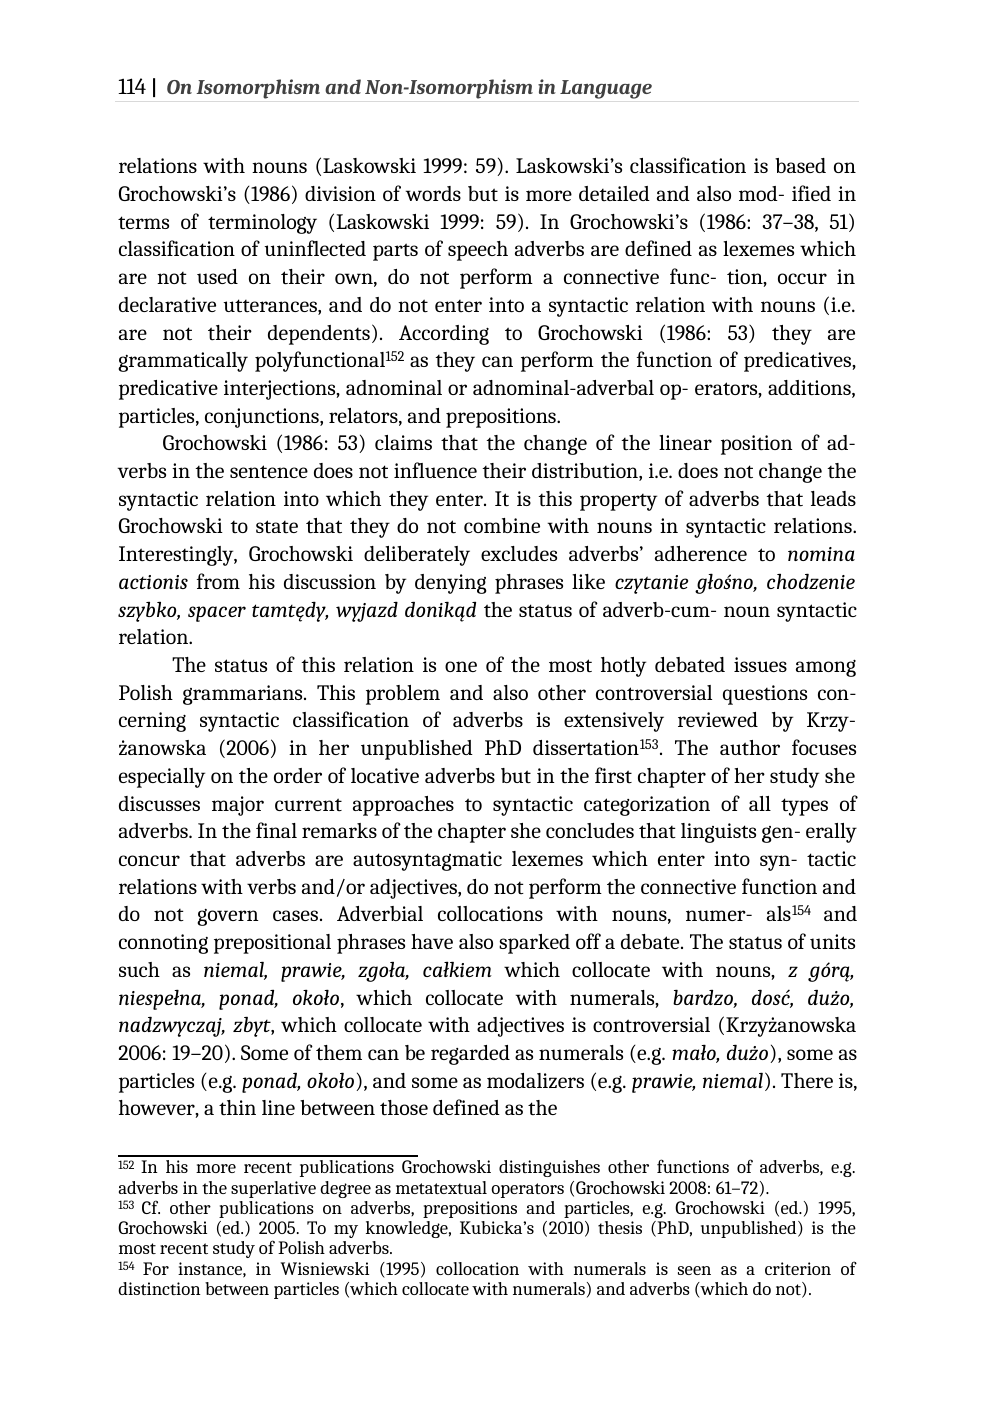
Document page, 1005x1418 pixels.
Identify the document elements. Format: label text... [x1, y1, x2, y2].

text 154 For instance, in Wisniewski (1995) collocation with numerals is seen as a criterion of distinction between particles (which collocate with numerals) and adverbs (which do not). [118, 1259, 857, 1299]
text Grochowski (1986: 53) claims that the change of the linear position of ad- verbs in the sentence does not influence their distribution, i.e. does not change the syntactic relation into which they enter. It is this property of adverbs that leads Grochowski to state that they do not combine with nouns in syntactic relations. Interestingly, Grochowski deliberately excludes adverbs’ adherence to nomina actionis from his discussion by denying phrases like czytanie głośno, chodzenie szybko, spacer tamtędy, wyjazd donikąd the status of adverb-cum- noun syntactic relation. [118, 431, 857, 650]
text relations with nouns (Laskowski 1999: 59). Laskowski’s classification is based on Grochowski’s (1986) division of words but is more detailed and also mod- ified in terms of terminology (Laskowski 1999: 59). In Grochowski’s (1986: 37–38, 51) classification of uninflected parts of speech adverbs are defined as lexemes which are not used on their own, do not perform a connective func- tion, occur in declarative utterances, and do not enter into a syntactic relation with nouns (i.e. are not their dependents). According to Grochowski (1986: 53) they are grammatically polyfunctional152 as they can perform the function of predicatives, predicative interjections, adnominal or adnominal-adverbal op- erators, additions, particles, conjunctions, relators, and prepositions. [118, 154, 857, 428]
text The status of this relation is one of the most hotly debated issues among Polish grammarians. This problem and also other controversial questions con- cerning syntactic classification of adverbs is extensively reviewed by Krzy- żanowska (2006) in her unpublished PhD dissertation153. The author focuses especially on the order of locative adverbs but in the first chapter of her study she discusses major current approaches to syntactic categorization of all types of adverbs. In the final remarks of the chapter she concludes that linguists gen- erally concur that adverbs are autosyntagmatic lexemes which enter into syn- tactic relations with verbs and/or adjectives, do not perform the connective function and do not govern cases. Adverbial collocations with nouns, numer- als154 and connoting prepositional phrases have also sparked off a debate. The status of units such as niemal, prawie, zgoła, całkiem which collocate with nouns, z górą, niespełna, ponad, około, which collocate with numerals, bardzo, dosć, dużo, nadzwyczaj, zbyt, which collocate with adjectives is controversial (Krzyżanowska 2006: 19–20). Some of them can be regarded as numerals (e.g. mało, dużo), some as particles (e.g. ponad, około), and some as modalizers (e.g. prawie, niemal). There is, however, a thin line between those defined as the [118, 653, 857, 1121]
text 153 Cf. other publications on adverbs, prepositions and particles, e.g. Grochowski (ed.) 1995, Grochowski (ed.) 2005. To my knowledge, Kubicka’s (2010) thesis (PhD, unpublished) is the most recent study of Polish adverbs. [118, 1198, 857, 1259]
text 152 In his more recent publications Grochowski distinguishes other functions of adverbs, e.g. adverbs in the superlative degree as metatextual operators (Grochowski 2008: 61–72). [118, 1158, 856, 1198]
